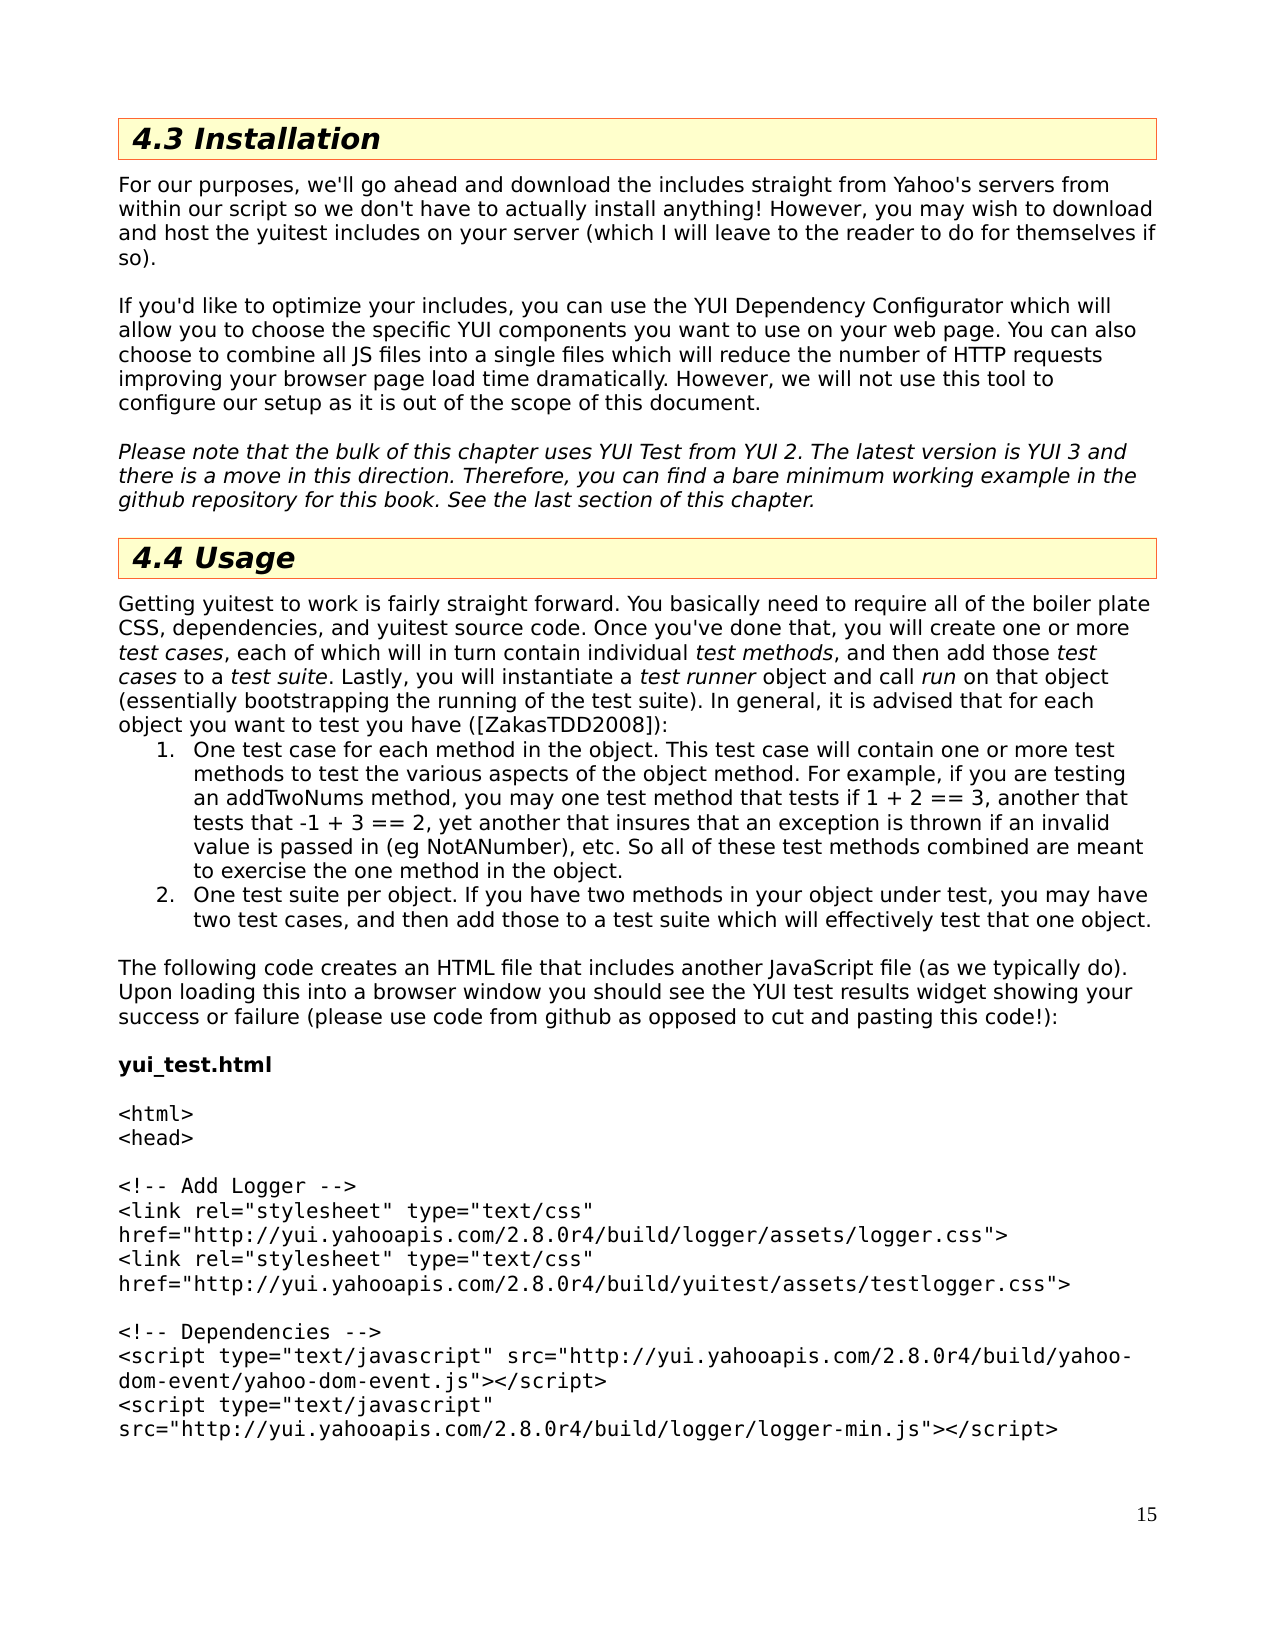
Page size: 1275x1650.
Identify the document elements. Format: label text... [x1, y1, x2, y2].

subtitle 4.3 Installation [119, 119, 1156, 159]
text <!-- Dependencies --> [118, 1320, 1157, 1344]
text For our purposes, we'll go ahead and download the includes straight from Yahoo's servers from within our script so we don't have to actually install anything! However, you may wish to download and host the yuitest includes on your server (which I will leave to the reader to do for themselves if so). [118, 173, 1157, 270]
text <head> [118, 1126, 1157, 1150]
text If you'd like to optimize your includes, you can use the YUI Dependency Configurator which will allow you to choose the specific YUI components you want to use on your web page. You can also choose to combine all JS files into a single files which will reduce the number of HTTP requests improving your browser page load time dramatically. However, we will not use this tool to configure our setup as it is out of the scope of this document. [118, 294, 1157, 415]
text <!-- Add Logger --> [118, 1174, 1157, 1199]
text <html> [118, 1102, 1157, 1126]
list One test case for each method in the object. This test case will contain one or more test methods to test the various aspects of the object method. For example, if you are testing an addTwoNums method, you may one test method that tests if 1 + 2 == 3, another that tests that -1 + 3 == 2, yet another that insures that an exception is thrown if an invalid value is passed in (eg NotANumber), etc. So all of these test methods combined are meant to exercise the one method in the object. [156, 738, 1157, 883]
subtitle 4.4 Usage [119, 539, 1156, 578]
text yui_test.html [118, 1053, 1157, 1077]
text <link rel="stylesheet" type="text/css" href="http://yui.yahooapis.com/2.8.0r4/build/yuitest/assets/testlogger.css"> [118, 1247, 1157, 1296]
text <script type="text/javascript" src="http://yui.yahooapis.com/2.8.0r4/build/yahoo-dom-event/yahoo-dom-event.js"></script> [118, 1344, 1157, 1393]
text <link rel="stylesheet" type="text/css" href="http://yui.yahooapis.com/2.8.0r4/build/logger/assets/logger.css"> [118, 1199, 1157, 1247]
text Getting yuitest to work is fairly straight forward. You basically need to require all of the boiler plate CSS, dependencies, and yuitest source code. Once you've done that, you will create one or more test cases, each of which will in turn contain individual test methods, and then add those test cases to a test suite. Lastly, you will instantiate a test runner object and call run on that object (essentially bootstrapping the running of the test suite). In general, it is advised that for each object you want to test you have ([ZakasTDD2008]): [118, 592, 1157, 738]
text The following code creates an HTML file that includes another JavaScript file (as we typically do). Upon loading this into a browser window you should see the YUI test results widget showing your success or failure (please use code from github as opposed to cut and pasting this code!): [118, 956, 1157, 1029]
text <script type="text/javascript" src="http://yui.yahooapis.com/2.8.0r4/build/logger/logger-min.js"></script> [118, 1393, 1157, 1442]
list One test suite per object. If you have two methods in your object under test, you may have two test cases, and then add those to a test suite which will effectively test that one object. [156, 883, 1157, 932]
text Please note that the bulk of this chapter uses YUI Test from YUI 2. The latest version is YUI 3 and there is a move in this direction. Therefore, you can find a bare minimum working example in the github repository for this book. See the last section of this chapter. [118, 440, 1157, 512]
